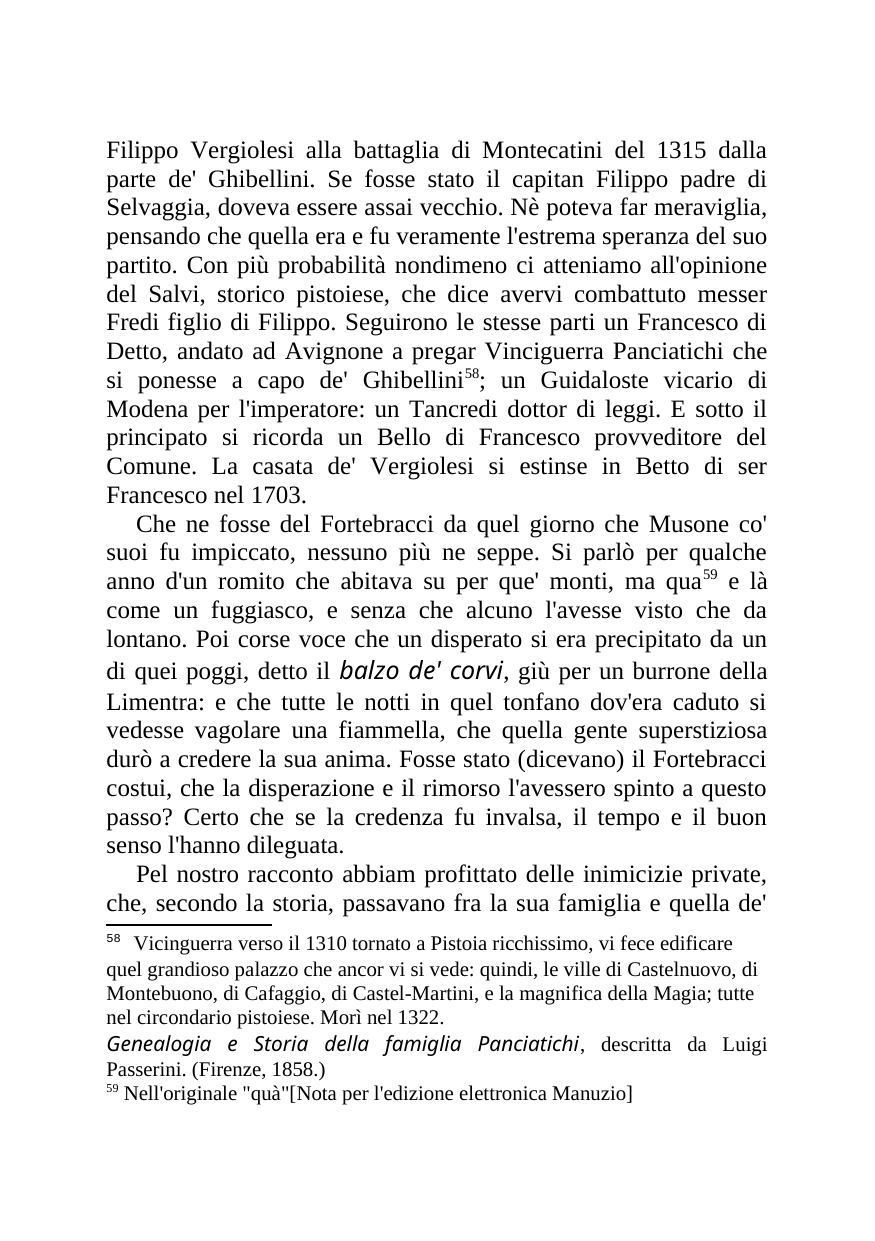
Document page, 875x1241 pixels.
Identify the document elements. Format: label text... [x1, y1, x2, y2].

text Filippo Vergiolesi alla battaglia di Montecatini del 1315 dalla parte de' Ghibellini. Se fosse stato il capitan Filippo padre di Selvaggia, doveva essere assai vecchio. Nè poteva far meraviglia, pensando che quella era e fu veramente l'estrema speranza del suo partito. Con più probabilità nondimeno ci atteniamo all'opinione del Salvi, storico pistoiese, che dice avervi combattuto messer Fredi figlio di Filippo. Seguirono le stesse parti un Francesco di Detto, andato ad Avignone a pregar Vinciguerra Panciatichi che si ponesse a capo de' Ghibellini; un Guidaloste vicario di Modena per l'imperatore: un Tancredi dottor di leggi. E sotto il principato si ricorda un Bello di Francesco provveditore del Comune. La casata de' Vergiolesi si estinse in Betto di ser Francesco nel 1703. [106, 135, 768, 509]
text Che ne fosse del Fortebracci da quel giorno che Musone co' suoi fu impiccato, nessuno più ne seppe. Si parlò per qualche anno d'un romito che abitava su per que' monti, ma qua e là come un fuggiasco, e senza che alcuno l'avesse visto che da lontano. Poi corse voce che un disperato si era precipitato da un di quei poggi, detto il balzo de' corvi, giù per un burrone della Limentra: e che tutte le notti in quel tonfano dov'era caduto si vedesse vagolare una fiammella, che quella gente superstiziosa durò a credere la sua anima. Fosse stato (dicevano) il Fortebracci costui, che la disperazione e il rimorso l'avessero spinto a questo passo? Certo che se la credenza fu invalsa, il tempo e il buon senso l'hanno dileguata. [106, 509, 768, 859]
text Vicinguerra verso il 1310 tornato a Pistoia ricchissimo, vi fece edificare quel grandioso palazzo che ancor vi si vede: quindi, le ville di Castelnuovo, di Montebuono, di Cafaggio, di Castel-Martini, e la magnifica della Magia; tutte nel circondario pistoiese. Morì nel 1322. [106, 931, 768, 1029]
text Genealogia e Storia della famiglia Panciatichi, descritta da Luigi Passerini. (Firenze, 1858.) [106, 1029, 768, 1081]
text Nell'originale "quà"[Nota per l'edizione elettronica Manuzio] [106, 1081, 768, 1105]
text Pel nostro racconto abbiam profittato delle inimicizie private, che, secondo la storia, passavano fra la sua famiglia e quella de' [106, 859, 768, 917]
